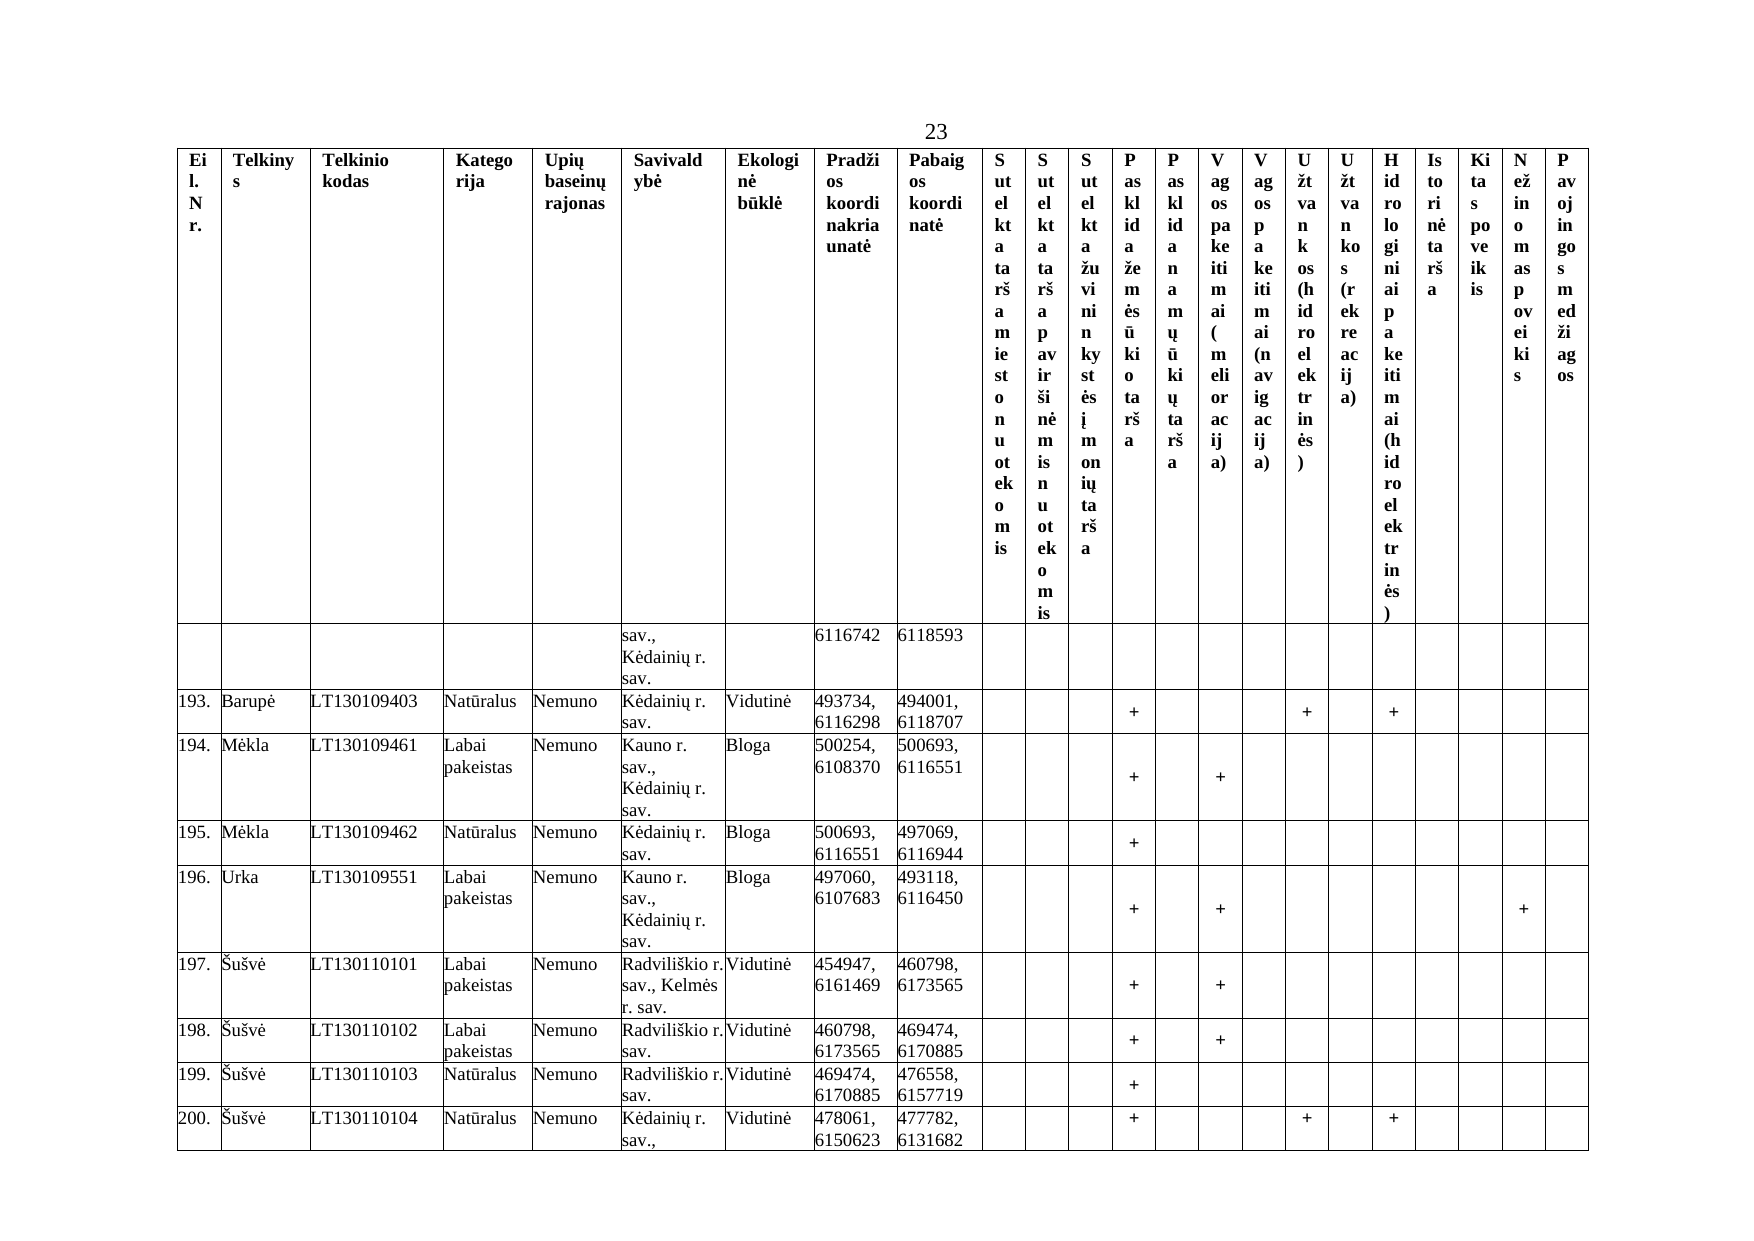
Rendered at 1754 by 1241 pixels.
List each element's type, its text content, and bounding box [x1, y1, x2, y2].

table_cell 6116742 [815, 624, 897, 689]
table_header Savivaldybė [622, 149, 725, 623]
table_cell LT130109551 [311, 866, 443, 952]
table_cell Labai pakeistas [444, 1019, 532, 1062]
table_cell [1026, 1019, 1068, 1062]
table_cell 196. [178, 866, 221, 952]
table_cell [983, 1019, 1025, 1062]
table_cell [1069, 1107, 1112, 1150]
table_cell [983, 1107, 1025, 1150]
table_cell [1243, 821, 1285, 864]
table_cell [1459, 1019, 1502, 1062]
table_cell 454947, 6161469 [815, 953, 897, 1017]
table_cell Nemuno [533, 821, 621, 864]
table_cell [1026, 866, 1068, 952]
table_cell Nemuno [533, 866, 621, 952]
table_cell [1416, 734, 1458, 820]
table_cell + [1113, 690, 1155, 733]
table_header Pradžios koordinakriaunatė [815, 149, 897, 623]
table_cell LT130109461 [311, 734, 443, 820]
table_cell [1026, 953, 1068, 1017]
table_cell Natūralus [444, 690, 532, 733]
table_cell Radviliškio r. sav. [622, 1063, 725, 1106]
table_cell Šušvė [222, 1019, 310, 1062]
table_cell [1156, 1063, 1198, 1106]
table_cell [1416, 690, 1458, 733]
table_cell [1459, 1063, 1502, 1106]
table_cell [1546, 734, 1588, 820]
table_cell 198. [178, 1019, 221, 1062]
table_cell + [1113, 1107, 1155, 1150]
table_cell [1156, 690, 1198, 733]
table_cell Nemuno [533, 1107, 621, 1150]
table_cell Vidutinė [726, 1107, 814, 1150]
table_cell [1546, 1107, 1588, 1150]
table_cell [1459, 953, 1502, 1017]
table_cell LT130110102 [311, 1019, 443, 1062]
table_cell + [1113, 821, 1155, 864]
table_cell [1329, 624, 1372, 689]
table_cell [1069, 734, 1112, 820]
table_cell [1546, 821, 1588, 864]
table_cell Natūralus [444, 1107, 532, 1150]
table_cell [726, 624, 814, 689]
table_cell [444, 624, 532, 689]
table_header Pabaigos koordinatė [898, 149, 982, 623]
table_cell [1416, 953, 1458, 1017]
table_cell [1199, 821, 1242, 864]
table_cell + [1199, 866, 1242, 952]
table_cell Natūralus [444, 1063, 532, 1106]
table_cell Vidutinė [726, 690, 814, 733]
table_cell 497060, 6107683 [815, 866, 897, 952]
table_cell [1459, 821, 1502, 864]
table_cell 6118593 [898, 624, 982, 689]
table_cell [1373, 953, 1415, 1017]
table_cell [1156, 734, 1198, 820]
table_cell 500693, 6116551 [898, 734, 982, 820]
table_cell Urka [222, 866, 310, 952]
table_cell 469474, 6170885 [898, 1019, 982, 1062]
table_cell 194. [178, 734, 221, 820]
table_cell [1373, 866, 1415, 952]
table_header Sutelkta tarša paviršinėmis nuotekomis [1026, 149, 1068, 623]
table_cell LT130110104 [311, 1107, 443, 1150]
table_cell [1546, 690, 1588, 733]
table_cell Radviliškio r. sav. [622, 1019, 725, 1062]
table_cell Bloga [726, 734, 814, 820]
table_cell Nemuno [533, 734, 621, 820]
table_header Sutelkta žuvininkystės įmonių tarša [1069, 149, 1112, 623]
table_cell [1026, 1063, 1068, 1106]
table_cell [1286, 734, 1328, 820]
table_cell + [1113, 1063, 1155, 1106]
table_cell [1026, 821, 1068, 864]
table_cell Labai pakeistas [444, 734, 532, 820]
table_cell [1069, 624, 1112, 689]
table_cell [1199, 690, 1242, 733]
table_cell [1503, 690, 1545, 733]
table_cell Labai pakeistas [444, 866, 532, 952]
table_cell [1416, 1019, 1458, 1062]
table_header Istorinė tarša [1416, 149, 1458, 623]
table_cell LT130109403 [311, 690, 443, 733]
table_cell Nemuno [533, 690, 621, 733]
table_cell [983, 821, 1025, 864]
table_cell [1156, 866, 1198, 952]
table_cell + [1113, 866, 1155, 952]
table_cell [1243, 953, 1285, 1017]
table_cell Šušvė [222, 953, 310, 1017]
table_cell + [1113, 734, 1155, 820]
table_cell [1243, 866, 1285, 952]
table_cell Kėdainių r. sav. [622, 690, 725, 733]
table_cell [983, 690, 1025, 733]
table_cell [1286, 821, 1328, 864]
table_cell [1373, 734, 1415, 820]
table_cell [1243, 690, 1285, 733]
table_header Ekologinė būklė [726, 149, 814, 623]
table_cell Barupė [222, 690, 310, 733]
table_cell [1069, 1063, 1112, 1106]
table_cell [983, 624, 1025, 689]
table_cell + [1199, 734, 1242, 820]
table_cell 500693, 6116551 [815, 821, 897, 864]
table_cell [1459, 690, 1502, 733]
table_cell + [1503, 866, 1545, 952]
table_cell Kauno r. sav., Kėdainių r. sav. [622, 734, 725, 820]
table_cell [1503, 1063, 1545, 1106]
table_cell [1546, 866, 1588, 952]
table_header Pasklida namų ūkių tarša [1156, 149, 1198, 623]
table_header Užtvankos (rekreacija) [1329, 149, 1372, 623]
table_cell [983, 866, 1025, 952]
table_cell [1156, 821, 1198, 864]
table_cell [222, 624, 310, 689]
table_cell [1026, 734, 1068, 820]
table_cell [983, 1063, 1025, 1106]
table_cell [1329, 1019, 1372, 1062]
table_cell [1459, 734, 1502, 820]
table_cell + [1113, 1019, 1155, 1062]
table_cell Mėkla [222, 734, 310, 820]
table_cell Kauno r. sav., Kėdainių r. sav. [622, 866, 725, 952]
table_cell 497069, 6116944 [898, 821, 982, 864]
table_cell 197. [178, 953, 221, 1017]
table_cell + [1199, 953, 1242, 1017]
table_cell Kėdainių r. sav. [622, 821, 725, 864]
table_cell 469474, 6170885 [815, 1063, 897, 1106]
table_cell [983, 734, 1025, 820]
table_cell LT130110103 [311, 1063, 443, 1106]
table_header Upių baseinų rajonas [533, 149, 621, 623]
table_cell [1286, 624, 1328, 689]
table_cell [1503, 1107, 1545, 1150]
table_cell [1243, 624, 1285, 689]
table_cell [1069, 866, 1112, 952]
table_cell 500254, 6108370 [815, 734, 897, 820]
table_cell Vidutinė [726, 1063, 814, 1106]
table_cell + [1373, 690, 1415, 733]
table_cell [1503, 821, 1545, 864]
table_cell [1416, 866, 1458, 952]
table_header Pavojingos medžiagos [1546, 149, 1588, 623]
table_cell [1156, 1107, 1198, 1150]
table_cell + [1373, 1107, 1415, 1150]
table_header Nežinomas poveikis [1503, 149, 1545, 623]
table_header Hidrologiniai pakeitimai (hidroelektrinės) [1373, 149, 1415, 623]
table_cell + [1286, 690, 1328, 733]
table_cell [1503, 624, 1545, 689]
table_cell [1329, 821, 1372, 864]
table_cell 460798, 6173565 [815, 1019, 897, 1062]
table_cell sav., Kėdainių r. sav. [622, 624, 725, 689]
table_cell [1329, 1063, 1372, 1106]
table_cell [983, 953, 1025, 1017]
table_cell [1156, 1019, 1198, 1062]
table_cell [1329, 690, 1372, 733]
table_cell [1243, 1019, 1285, 1062]
table_cell Vidutinė [726, 953, 814, 1017]
table_cell 478061, 6150623 [815, 1107, 897, 1150]
table_cell [1416, 624, 1458, 689]
table_cell [1503, 734, 1545, 820]
table_header Vagos pakeitimai (navigacija) [1243, 149, 1285, 623]
table_cell Labai pakeistas [444, 953, 532, 1017]
table_cell [1459, 866, 1502, 952]
table_header Sutelkta tarša miesto nuotekomis [983, 149, 1025, 623]
table_cell [1286, 866, 1328, 952]
table_header Kitas poveikis [1459, 149, 1502, 623]
table_header Kategorija [444, 149, 532, 623]
table_header Pasklida žemės ūkio tarša [1113, 149, 1155, 623]
table_cell [1156, 953, 1198, 1017]
table_cell [1373, 821, 1415, 864]
table_cell [533, 624, 621, 689]
table_cell [1069, 690, 1112, 733]
table_cell [1243, 1107, 1285, 1150]
table_cell [1199, 624, 1242, 689]
table_cell Mėkla [222, 821, 310, 864]
table_cell 476558, 6157719 [898, 1063, 982, 1106]
table_cell [1329, 866, 1372, 952]
table_cell [1026, 690, 1068, 733]
table_cell [1069, 953, 1112, 1017]
table_cell + [1199, 1019, 1242, 1062]
table_cell 200. [178, 1107, 221, 1150]
table_cell 494001, 6118707 [898, 690, 982, 733]
table_cell [1546, 953, 1588, 1017]
table_cell [1286, 953, 1328, 1017]
table_cell [1546, 1063, 1588, 1106]
table_cell [1026, 624, 1068, 689]
table_cell [1546, 1019, 1588, 1062]
table_header Užtvankos (hidroelektrinės) [1286, 149, 1328, 623]
table_cell Natūralus [444, 821, 532, 864]
table_cell 493734, 6116298 [815, 690, 897, 733]
table_cell [1416, 1063, 1458, 1106]
table_cell [1503, 1019, 1545, 1062]
table_cell [1286, 1063, 1328, 1106]
table_cell [1069, 1019, 1112, 1062]
table_cell [1416, 1107, 1458, 1150]
table_cell [1329, 734, 1372, 820]
table_cell [1503, 953, 1545, 1017]
table_cell [1243, 1063, 1285, 1106]
table_header Eil. Nr. [178, 149, 221, 623]
table_cell [1156, 624, 1198, 689]
table_cell [1416, 821, 1458, 864]
table_cell Nemuno [533, 1063, 621, 1106]
table_cell 199. [178, 1063, 221, 1106]
table_cell + [1286, 1107, 1328, 1150]
table_cell [1199, 1107, 1242, 1150]
table_cell Kėdainių r. sav., [622, 1107, 725, 1150]
table_cell [311, 624, 443, 689]
table_cell 193. [178, 690, 221, 733]
table_cell Šušvė [222, 1063, 310, 1106]
table_cell [1113, 624, 1155, 689]
table_cell [1459, 1107, 1502, 1150]
table_cell [1069, 821, 1112, 864]
table_header Vagos pakeitimai (melioracija) [1199, 149, 1242, 623]
table_cell LT130110101 [311, 953, 443, 1017]
table_cell Bloga [726, 866, 814, 952]
table_cell [1546, 624, 1588, 689]
table_cell [1286, 1019, 1328, 1062]
table_cell 460798, 6173565 [898, 953, 982, 1017]
table_header Telkinio kodas [311, 149, 443, 623]
table_cell [1373, 624, 1415, 689]
table_cell LT130109462 [311, 821, 443, 864]
table_cell Šušvė [222, 1107, 310, 1150]
table_cell 195. [178, 821, 221, 864]
table_cell Nemuno [533, 1019, 621, 1062]
table_cell 493118, 6116450 [898, 866, 982, 952]
table_cell 477782, 6131682 [898, 1107, 982, 1150]
table_cell Nemuno [533, 953, 621, 1017]
table_cell [1373, 1063, 1415, 1106]
table_cell Radviliškio r. sav., Kelmės r. sav. [622, 953, 725, 1017]
table_cell [1329, 1107, 1372, 1150]
table_header Telkinys [222, 149, 310, 623]
table_cell [1199, 1063, 1242, 1106]
table_cell + [1113, 953, 1155, 1017]
table_cell Vidutinė [726, 1019, 814, 1062]
table_cell [1026, 1107, 1068, 1150]
table_cell [1459, 624, 1502, 689]
table_cell [1329, 953, 1372, 1017]
table_cell Bloga [726, 821, 814, 864]
table_cell [178, 624, 221, 689]
table_cell [1373, 1019, 1415, 1062]
table_cell [1243, 734, 1285, 820]
